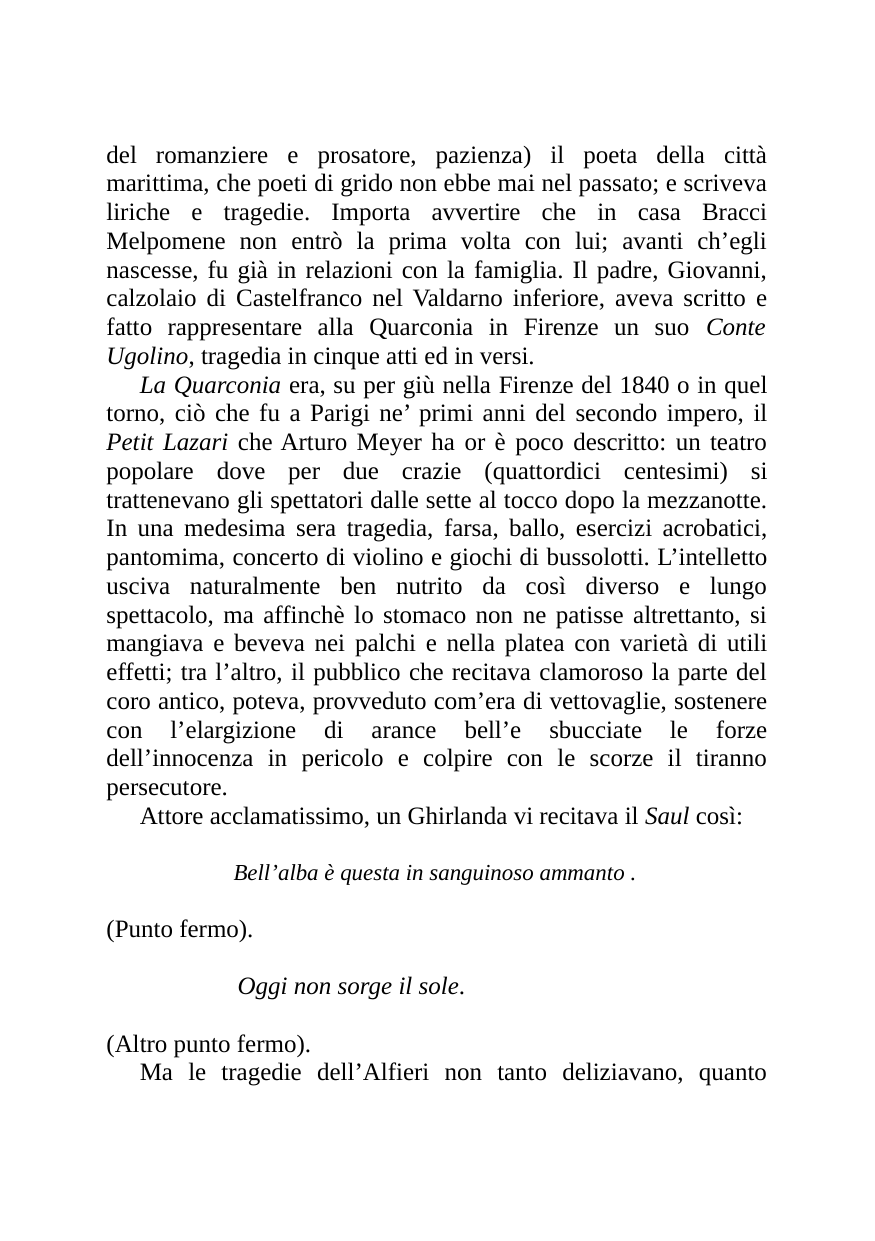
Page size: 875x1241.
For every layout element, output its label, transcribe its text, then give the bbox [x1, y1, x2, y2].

text del romanziere e prosatore, pazienza) il poeta della città marittima, che poeti di grido non ebbe mai nel passato; e scriveva liriche e tragedie. Importa avvertire che in casa Bracci Melpomene non entrò la prima volta con lui; avanti ch’egli nascesse, fu già in relazioni con la famiglia. Il padre, Giovanni, calzolaio di Castelfranco nel Valdarno inferiore, aveva scritto e fatto rappresentare alla Quarconia in Firenze un suo Conte Ugolino, tragedia in cinque atti ed in versi. [106, 140, 768, 370]
text (Punto fermo). [106, 914, 768, 942]
text La Quarconia era, su per giù nella Firenze del 1840 o in quel torno, ciò che fu a Parigi ne’ primi anni del secondo impero, il Petit Lazari che Arturo Meyer ha or è poco descritto: un teatro popolare dove per due crazie (quattordici centesimi) si trattenevano gli spettatori dalle sette al tocco dopo la mezzanotte. In una medesima sera tragedia, farsa, ballo, esercizi acrobatici, pantomima, concerto di violino e giochi di bussolotti. L’intelletto usciva naturalmente ben nutrito da così diverso e lungo spettacolo, ma affinchè lo stomaco non ne patisse altrettanto, si mangiava e beveva nei palchi e nella platea con varietà di utili effetti; tra l’altro, il pubblico che recitava clamoroso la parte del coro antico, poteva, provveduto com’era di vettovaglie, sostenere con l’elargizione di arance bell’e sbucciate le forze dell’innocenza in pericolo e colpire con le scorze il tiranno persecutore. [106, 370, 768, 801]
text Oggi non sorge il sole. [237, 971, 768, 1000]
text Attore acclamatissimo, un Ghirlanda vi recitava il Saul così: [106, 801, 768, 830]
text Ma le tragedie dell’Alfieri non tanto deliziavano, quanto [106, 1057, 768, 1086]
text Bell’alba è questa in sanguinoso ammanto . [200, 858, 768, 885]
text (Altro punto fermo). [106, 1029, 768, 1057]
